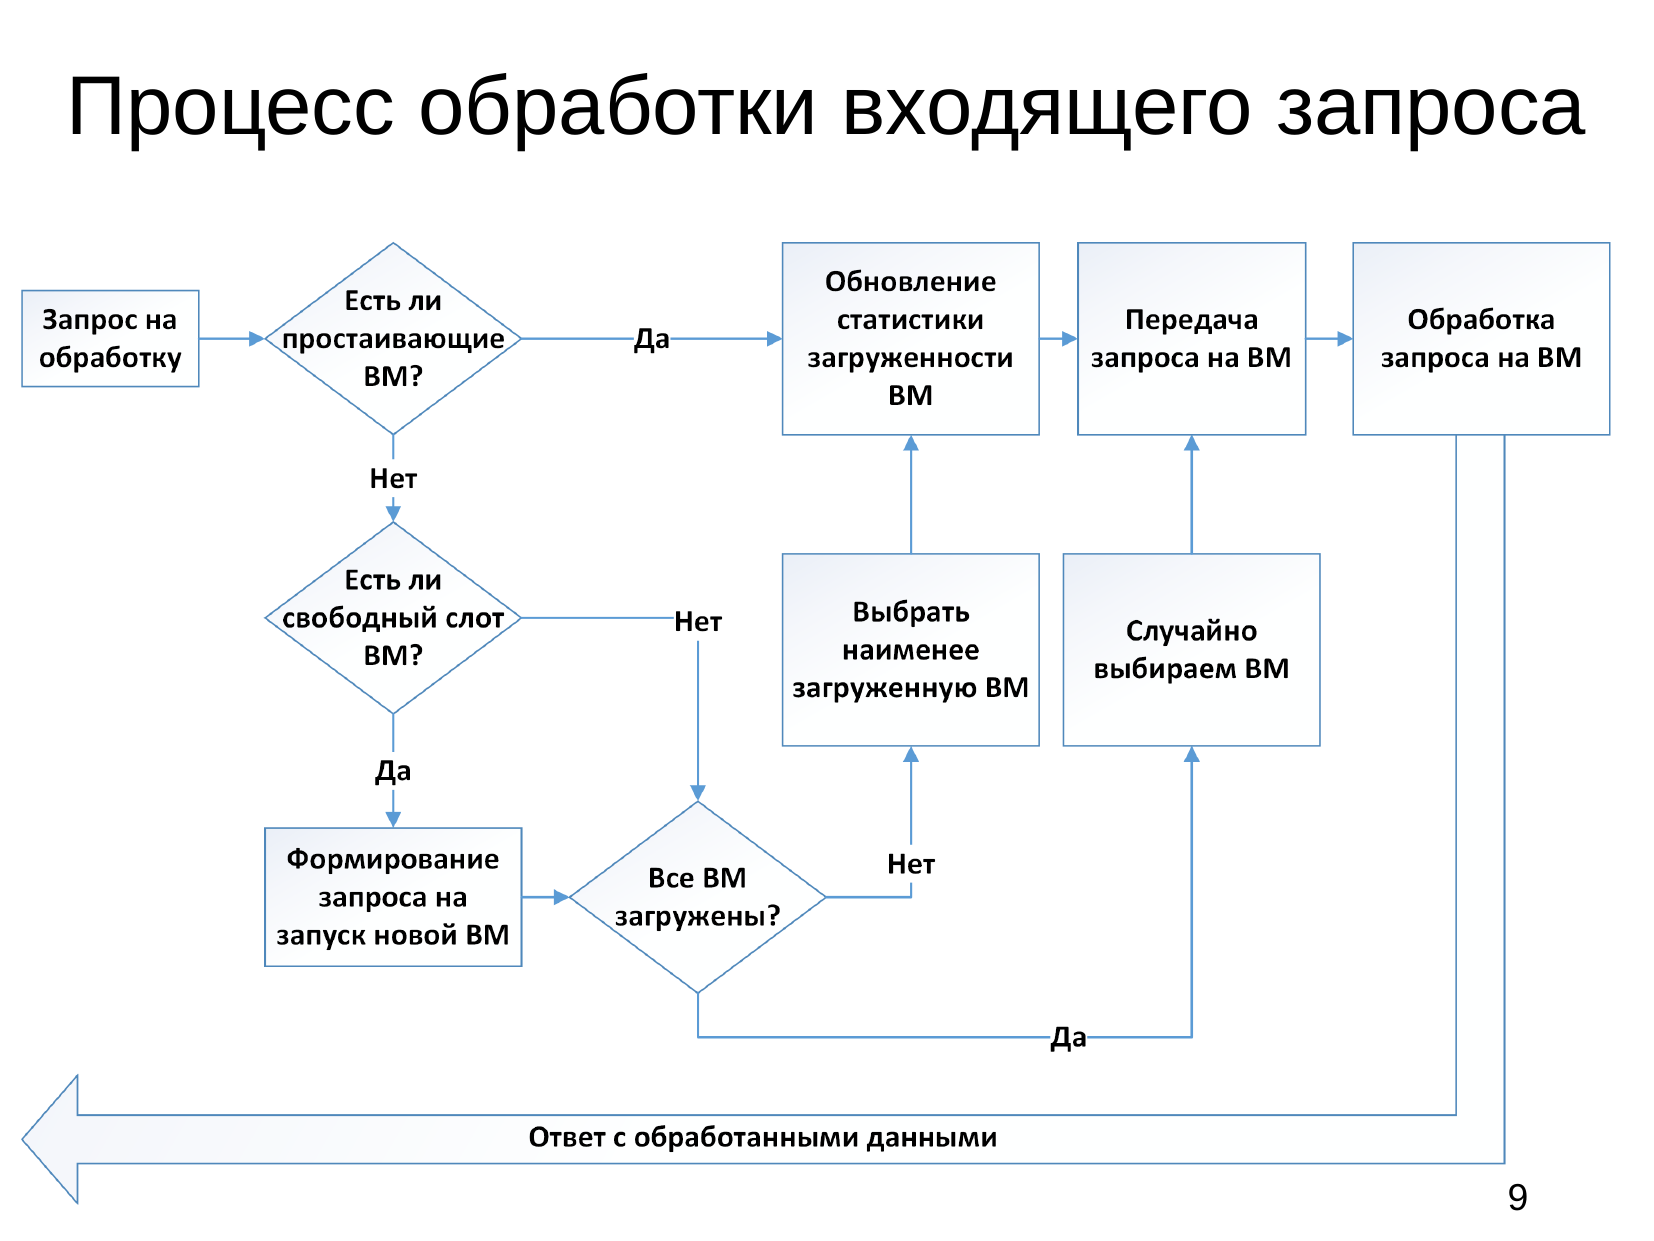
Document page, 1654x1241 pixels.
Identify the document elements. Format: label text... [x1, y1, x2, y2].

title Процесс обработки входящего запроса [0, 2, 1654, 210]
picture [20, 241, 1611, 1205]
text_box [1501, 1169, 1654, 1241]
